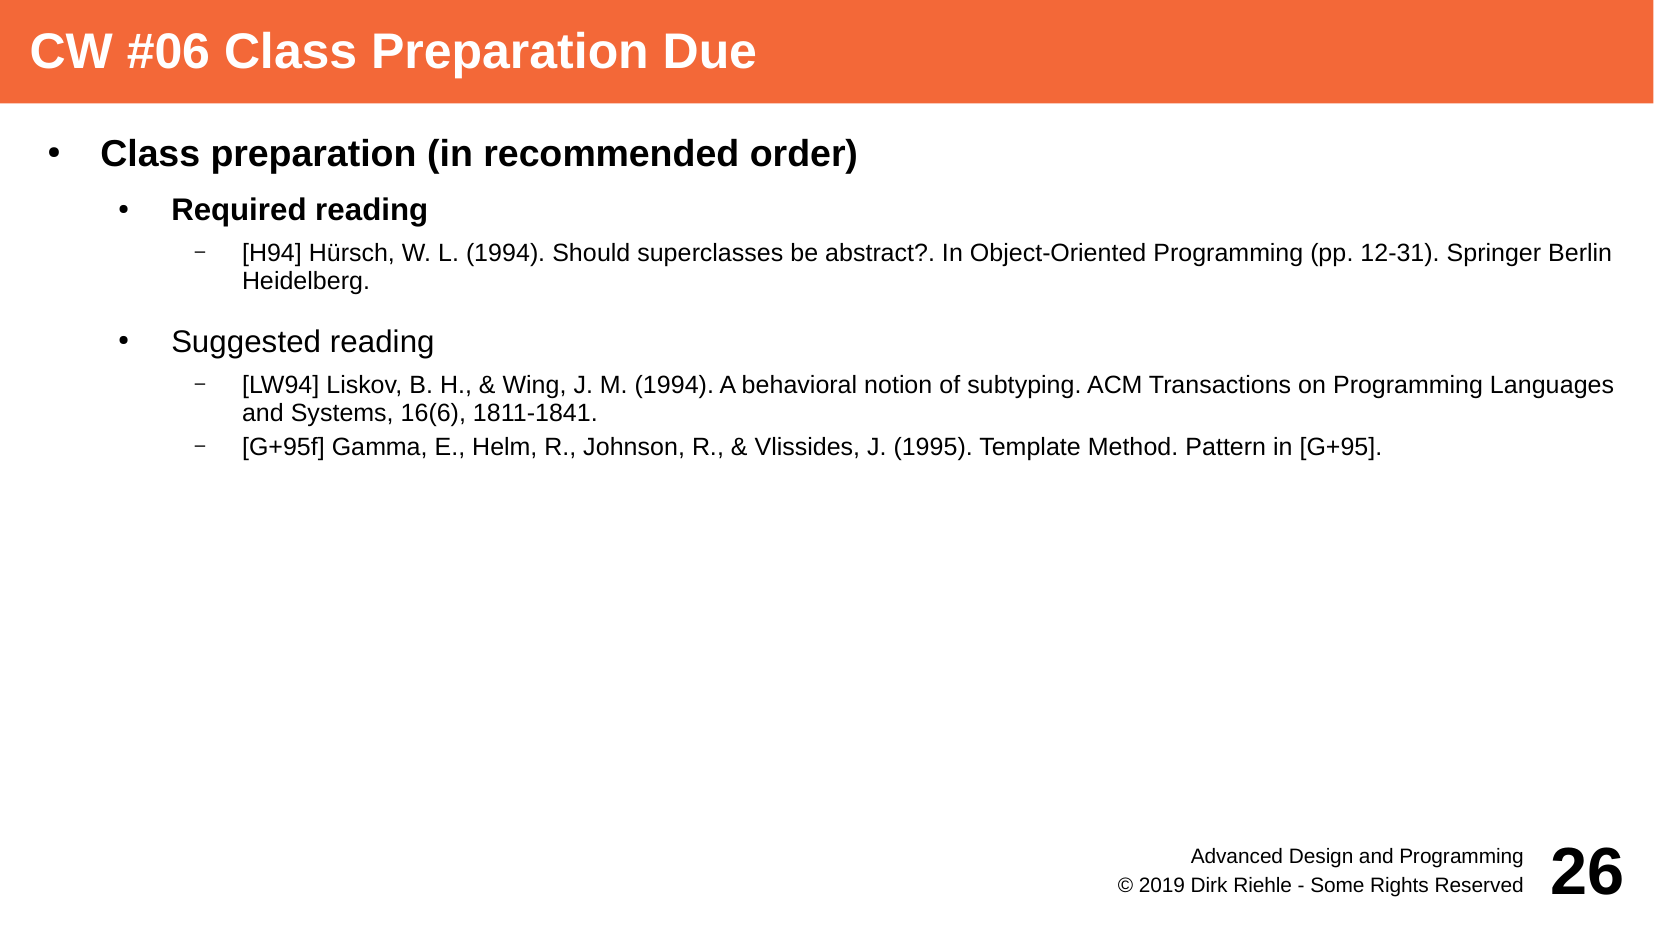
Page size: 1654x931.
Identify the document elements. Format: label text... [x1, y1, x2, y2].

list Class preparation (in recommended order) Required reading [H94] Hürsch, W. L. (1994). Should superclasses be abstract?. In Object-Oriented Programming (pp. 12-31). Springer Berlin Heidelberg. Suggested reading [LW94] Liskov, B. H., & Wing, J. M. (1994). A behavioral notion of subtyping. ACM Transactions on Programming Languages and Systems, 16(6), 1811-1841. [G+95f] Gamma, E., Helm, R., Johnson, R., & Vlissides, J. (1995). Template Method. Pattern in [G+95]. [29, 132, 1625, 813]
title CW #06 Class Preparation Due [0, 0, 1654, 104]
